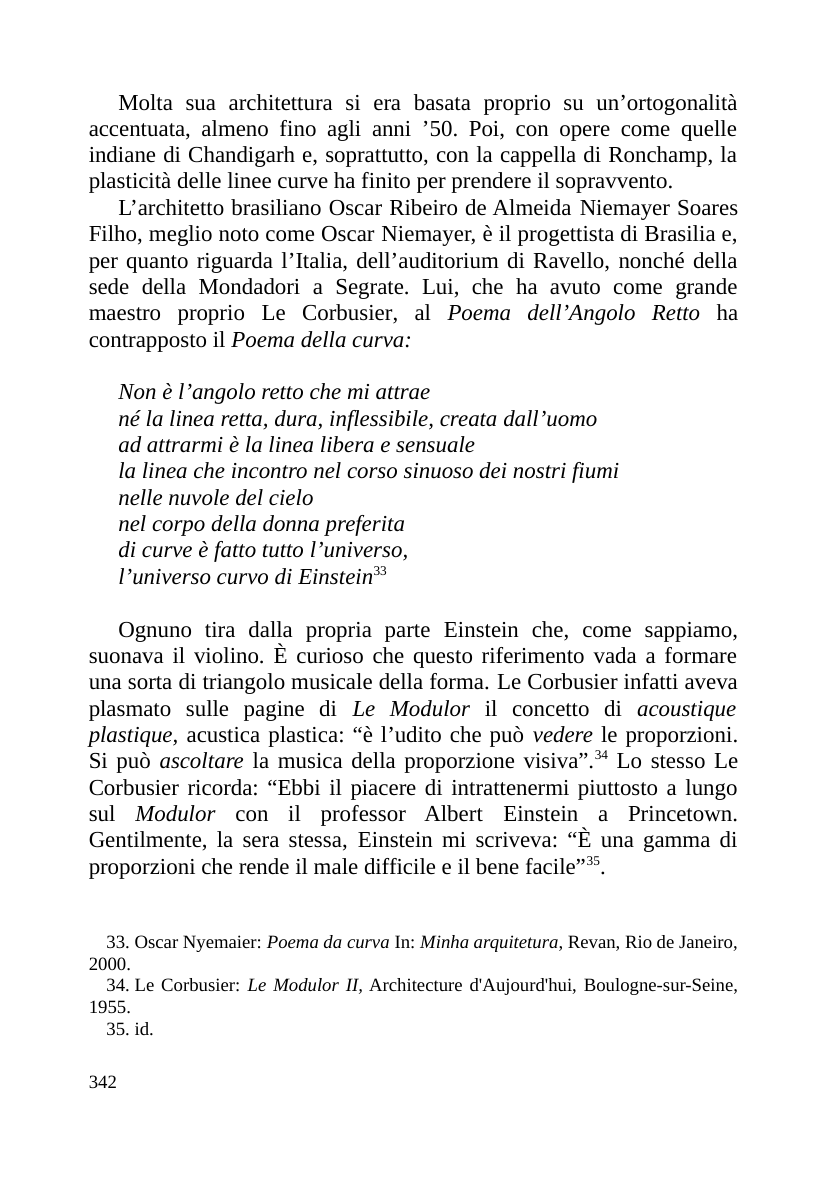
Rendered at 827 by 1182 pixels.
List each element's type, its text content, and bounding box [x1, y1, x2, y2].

text Molta sua architettura si era basata proprio su un’ortogonalità accentuata, almeno fino agli anni ’50. Poi, con opere come quelle indiane di Chandigarh e, soprattutto, con la cappella di Ronchamp, la plasticità delle linee curve ha finito per prendere il sopravvento. [88, 88, 738, 194]
text nelle nuvole del cielo [88, 484, 738, 510]
text ad attrarmi è la linea libera e sensuale [88, 431, 738, 457]
text nel corpo della donna preferita [88, 510, 738, 537]
text la linea che incontro nel corso sinuoso dei nostri fiumi [88, 457, 738, 484]
text L’architetto brasiliano Oscar Ribeiro de Almeida Niemayer Soares Filho, meglio noto come Oscar Niemayer, è il progettista di Brasilia e, per quanto riguarda l’Italia, dell’auditorium di Ravello, nonché della sede della Mondadori a Segrate. Lui, che ha avuto come grande maestro proprio Le Corbusier, al Poema dell’Angolo Retto ha contrapposto il Poema della curva: [88, 194, 738, 352]
text id. [88, 1017, 738, 1039]
text Oscar Nyemaier: Poema da curva In: Minha arquitetura, Revan, Rio de Janeiro, 2000. [88, 931, 738, 974]
text né la linea retta, dura, inflessibile, creata dall’uomo [88, 405, 738, 431]
text Ognuno tira dalla propria parte Einstein che, come sappiamo, suonava il violino. È curioso che questo riferimento vada a formare una sorta di triangolo musicale della forma. Le Corbusier infatti aveva plasmato sulle pagine di Le Modulor il concetto di acoustique plastique, acustica plastica: “è l’udito che può vedere le proporzioni. Si può ascoltare la musica della proporzione visiva”. Lo stesso Le Corbusier ricorda: “Ebbi il piacere di intrattenermi piuttosto a lungo sul Modulor con il professor Albert Einstein a Princetown. Gentilmente, la sera stessa, Einstein mi scriveva: “È una gamma di proporzioni che rende il male difficile e il bene facile”. [88, 616, 738, 879]
text Le Corbusier: Le Modulor II, Architecture d'Aujourd'hui, Boulogne-sur-Seine, 1955. [88, 974, 738, 1017]
text Non è l’angolo retto che mi attrae [88, 378, 738, 405]
text di curve è fatto tutto l’universo, [88, 537, 738, 563]
text l’universo curvo di Einstein [88, 563, 738, 589]
